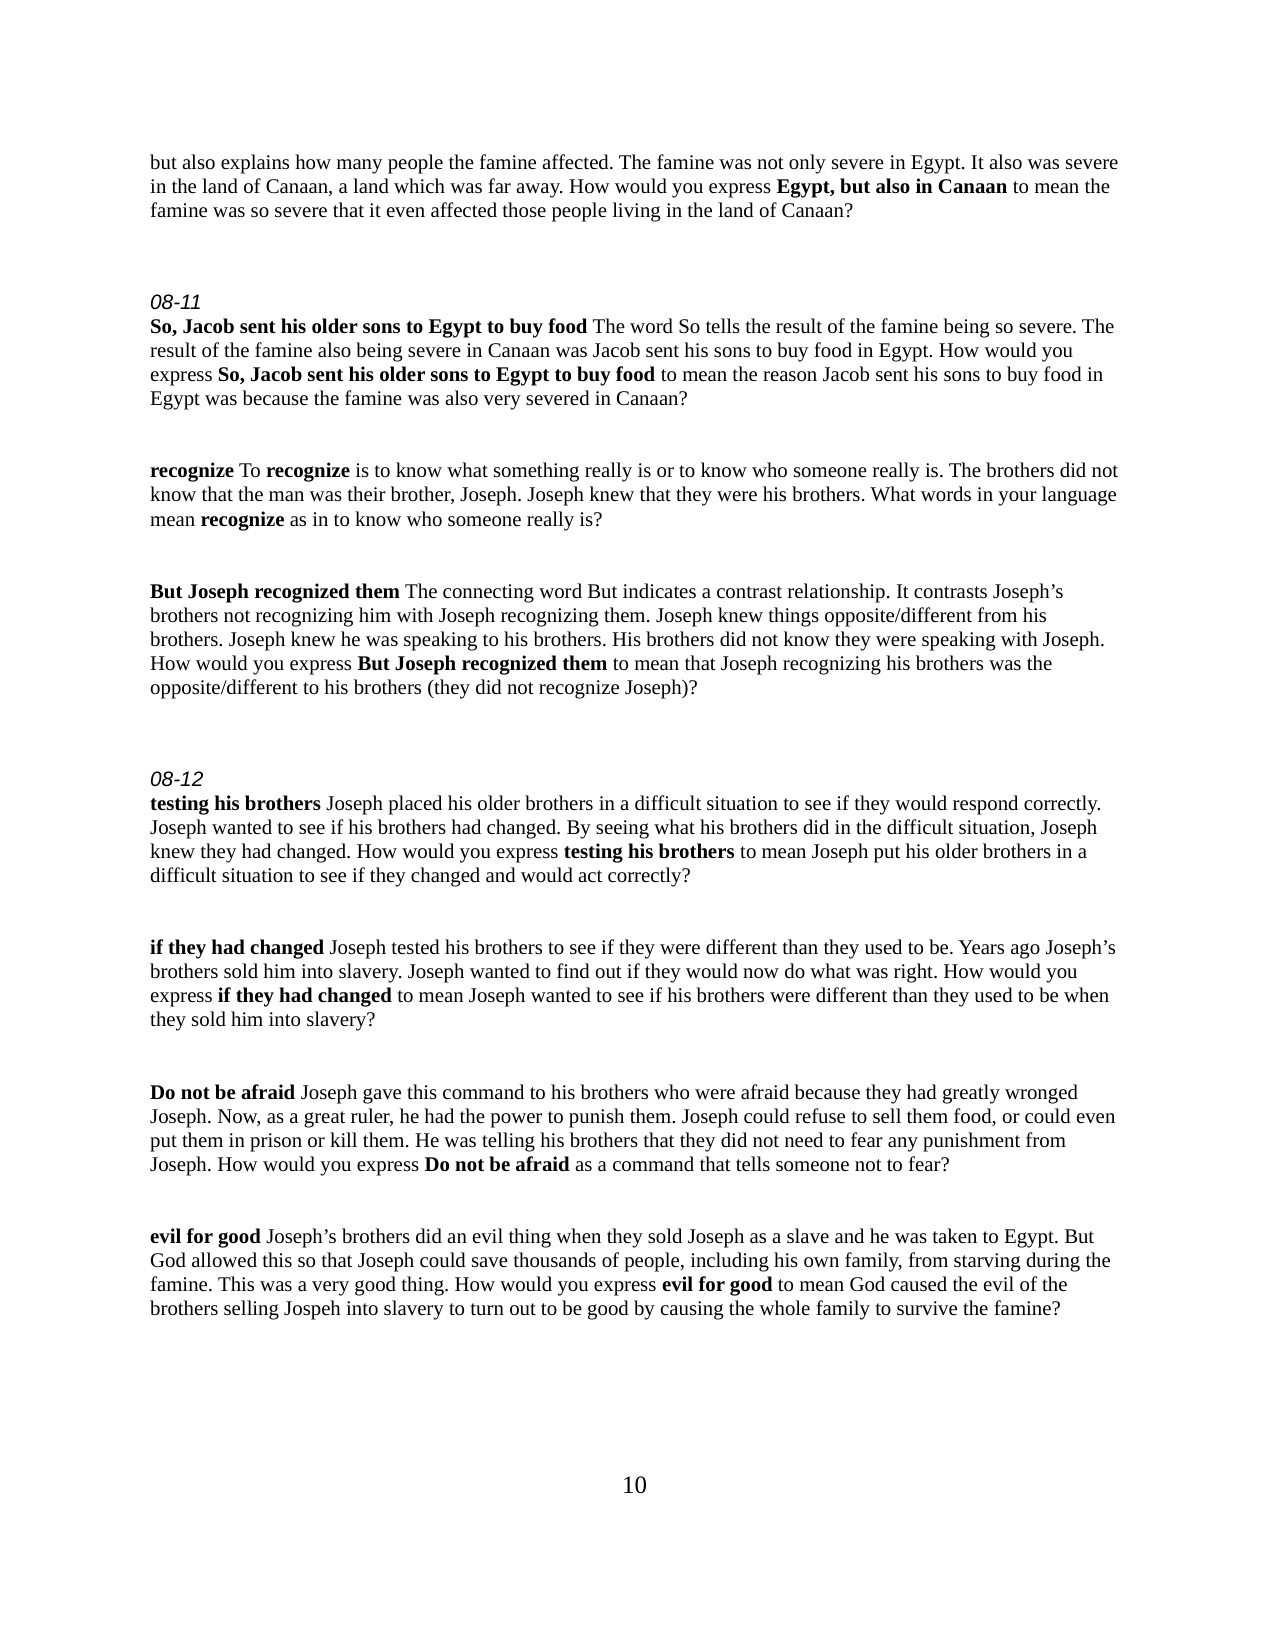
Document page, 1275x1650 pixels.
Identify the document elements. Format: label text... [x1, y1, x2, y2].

text evil for good Joseph’s brothers did an evil thing when they sold Joseph as a slave and he was taken to Egypt. But God allowed this so that Joseph could save thousands of people, including his own family, from starving during the famine. This was a very good thing. How would you express evil for good to mean God caused the evil of the brothers selling Jospeh into slavery to turn out to be good by causing the whole family to survive the famine? [150, 1224, 1125, 1320]
text Do not be afraid Joseph gave this command to his brothers who were afraid because they had greatly wronged Joseph. Now, as a great ruler, he had the power to punish them. Joseph could refuse to sell them food, or could even put them in prison or kill them. He was telling his brothers that they did not need to fear any punishment from Joseph. How would you express Do not be afraid as a command that tells someone not to fear? [150, 1080, 1125, 1176]
text testing his brothers Joseph placed his older brothers in a difficult situation to see if they would respond correctly. Joseph wanted to see if his brothers had changed. By seeing what his brothers did in the difficult situation, Joseph knew they had changed. How would you express testing his brothers to mean Joseph put his older brothers in a difficult situation to see if they changed and would act correctly? [150, 791, 1125, 887]
text but also explains how many people the famine affected. The famine was not only severe in Egypt. It also was severe in the land of Canaan, a land which was far away. How would you express Egypt, but also in Canaan to mean the famine was so severe that it even affected those people living in the land of Canaan? [150, 150, 1125, 222]
subtitle 08-11 [150, 290, 1125, 314]
text So, Jacob sent his older sons to Egypt to buy food The word So tells the result of the famine being so severe. The result of the famine also being severe in Canaan was Jacob sent his sons to buy food in Egypt. How would you express So, Jacob sent his older sons to Egypt to buy food to mean the reason Jacob sent his sons to buy food in Egypt was because the famine was also very severed in Canaan? [150, 314, 1125, 410]
text recognize To recognize is to know what something really is or to know who someone really is. The brothers did not know that the man was their brother, Joseph. Joseph knew that they were his brothers. What words in your language mean recognize as in to know who someone really is? [150, 458, 1125, 531]
subtitle 08-12 [150, 767, 1125, 791]
text But Joseph recognized them The connecting word But indicates a contrast relationship. It contrasts Joseph’s brothers not recognizing him with Joseph recognizing them. Joseph knew things opposite/different from his brothers. Joseph knew he was speaking to his brothers. His brothers did not know they were speaking with Joseph. How would you express But Joseph recognized them to mean that Joseph recognizing his brothers was the opposite/different to his brothers (they did not recognize Joseph)? [150, 579, 1125, 699]
text if they had changed Joseph tested his brothers to see if they were different than they used to be. Years ago Joseph’s brothers sold him into slavery. Joseph wanted to find out if they would now do what was right. How would you express if they had changed to mean Joseph wanted to see if his brothers were different than they used to be when they sold him into slavery? [150, 935, 1125, 1031]
